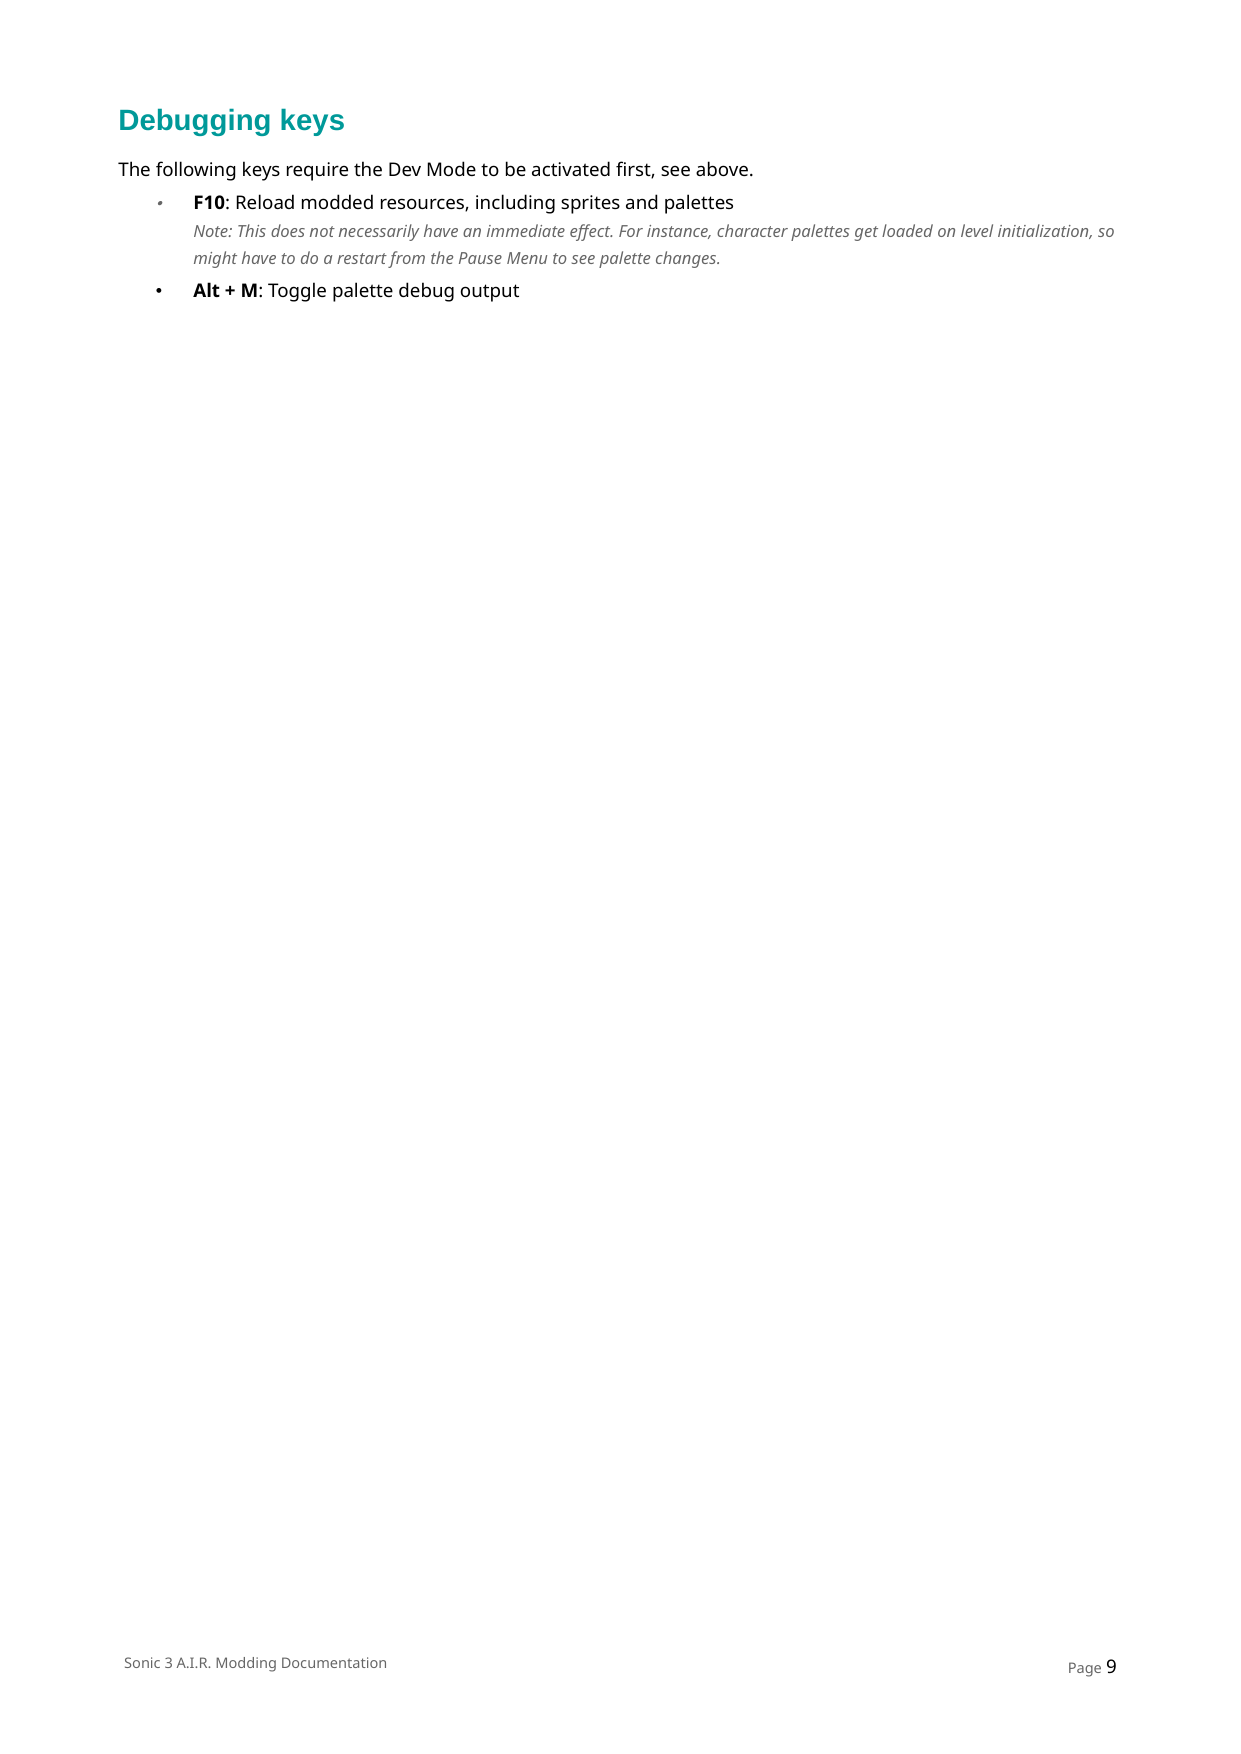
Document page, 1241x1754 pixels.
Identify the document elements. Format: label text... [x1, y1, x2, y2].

subtitle Debugging keys [118, 103, 1122, 137]
list F10: Reload modded resources, including sprites and palettes Note: This does not necessarily have an immediate effect. For instance, character palettes get loaded on level initialization, so might have to do a restart from the Pause Menu to see palette changes. [156, 189, 1122, 269]
list Alt + M: Toggle palette debug output [156, 277, 1122, 302]
text The following keys require the Dev Mode to be activated first, see above. [118, 156, 1122, 182]
